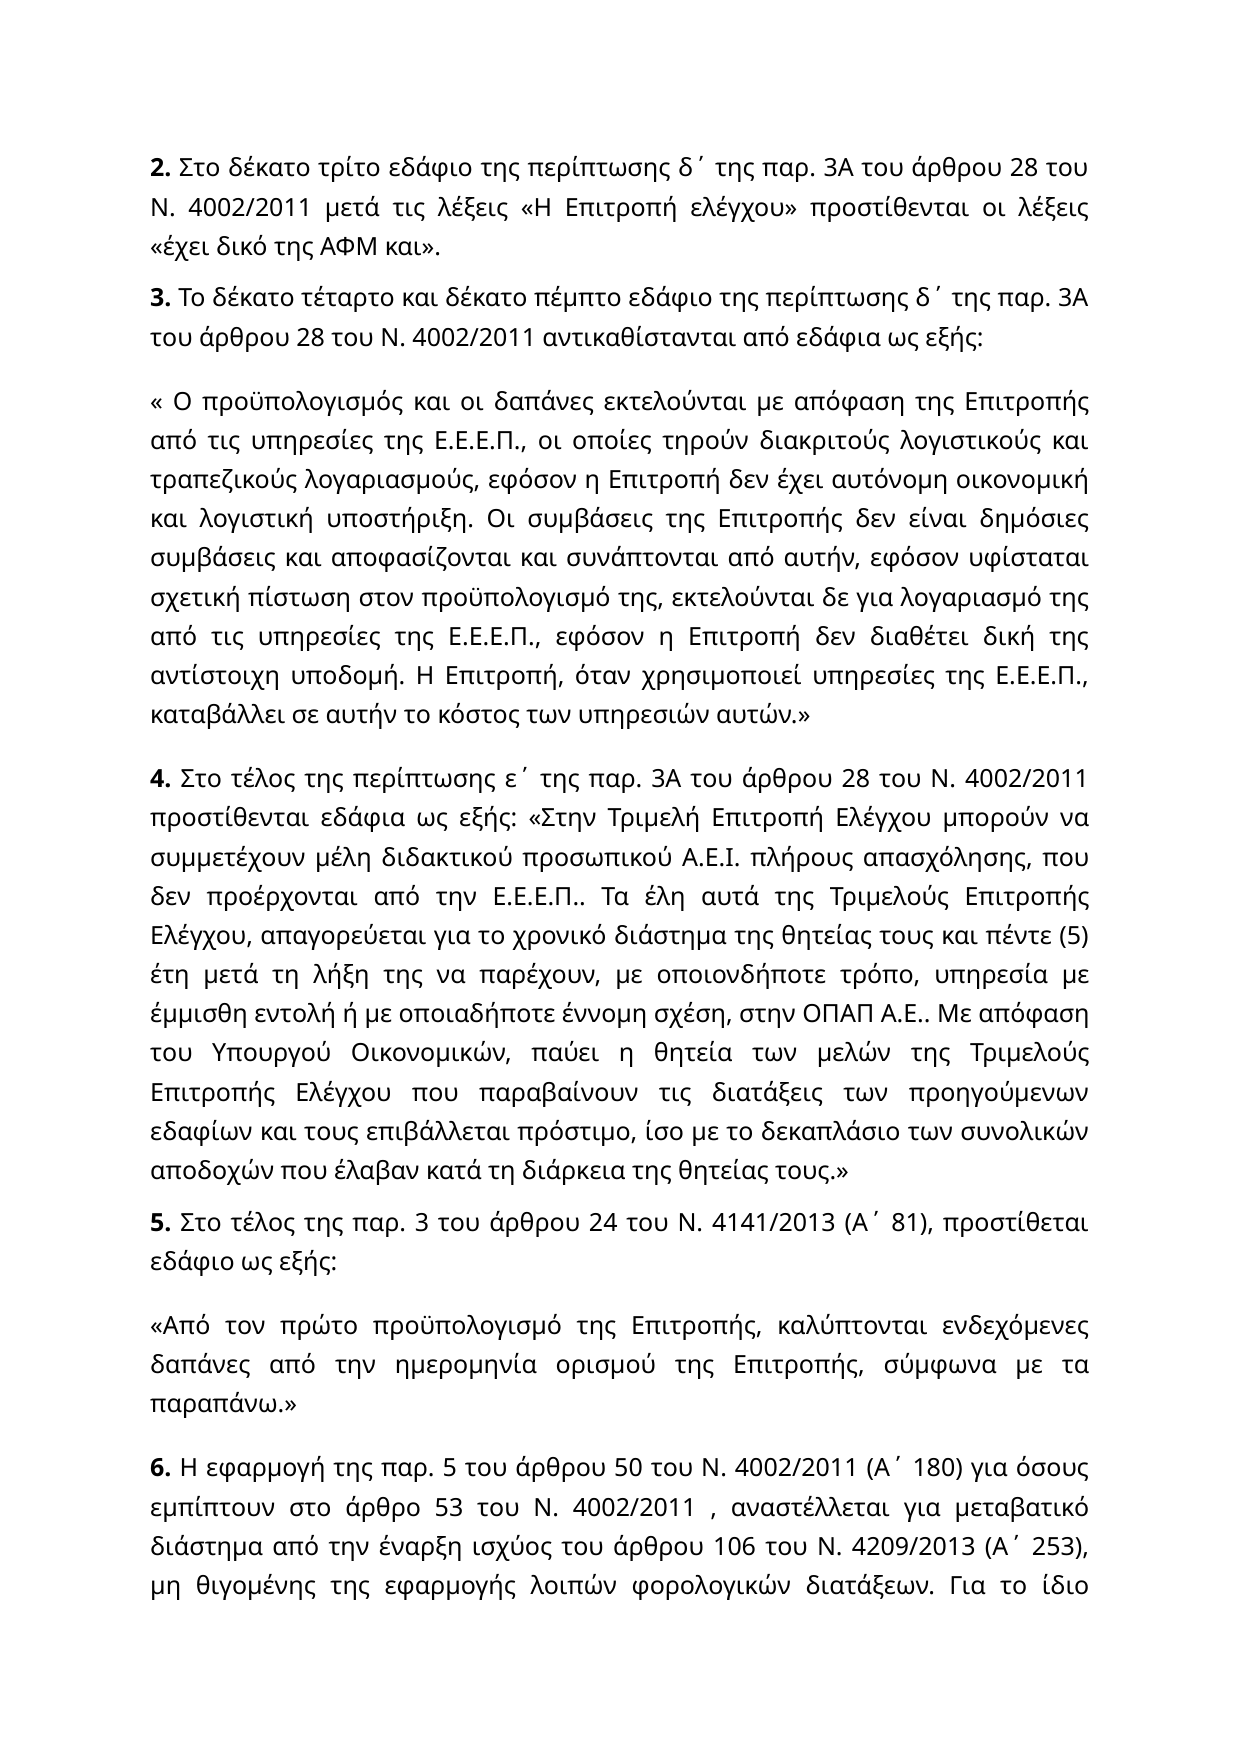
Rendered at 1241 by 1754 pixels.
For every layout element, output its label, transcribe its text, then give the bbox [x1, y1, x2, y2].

text 5. Στο τέλος της παρ. 3 του άρθρου 24 του Ν. 4141/2013 (Α΄ 81), προστίθεται εδάφιο ως εξής: [150, 1204, 1090, 1277]
text 3. Το δέκατο τέταρτο και δέκατο πέμπτο εδάφιο της περίπτωσης δ΄ της παρ. 3Α του άρθρου 28 του Ν. 4002/2011 αντικαθίστανται από εδάφια ως εξής: [150, 280, 1090, 353]
text 2. Στο δέκατο τρίτο εδάφιο της περίπτωσης δ΄ της παρ. 3Α του άρθρου 28 του Ν. 4002/2011 μετά τις λέξεις «Η Επιτροπή ελέγχου» προστίθενται οι λέξεις «έχει δικό της ΑΦΜ και». [150, 150, 1090, 262]
text 6. Η εφαρμογή της παρ. 5 του άρθρου 50 του Ν. 4002/2011 (Α΄ 180) για όσους εμπίπτουν στο άρθρο 53 του Ν. 4002/2011 , αναστέλλεται για μεταβατικό διάστημα από την έναρξη ισχύος του άρθρου 106 του Ν. 4209/2013 (Α΄ 253), μη θιγομένης της εφαρμογής λοιπών φορολογικών διατάξεων. Για το ίδιο [150, 1450, 1090, 1602]
text «Από τον πρώτο προϋπολογισμό της Επιτροπής, καλύπτονται ενδεχόμενες δαπάνες από την ημερομηνία ορισμού της Επιτροπής, σύμφωνα με τα παραπάνω.» [150, 1307, 1090, 1420]
text 4. Στο τέλος της περίπτωσης ε΄ της παρ. 3Α του άρθρου 28 του Ν. 4002/2011 προστίθενται εδάφια ως εξής: «Στην Τριμελή Επιτροπή Ελέγχου μπορούν να συμμετέχουν μέλη διδακτικού προσωπικού Α.Ε.Ι. πλήρους απασχόλησης, που δεν προέρχονται από την Ε.Ε.Ε.Π.. Τα έλη αυτά της Τριμελούς Επιτροπής Ελέγχου, απαγορεύεται για το χρονικό διάστημα της θητείας τους και πέντε (5) έτη μετά τη λήξη της να παρέχουν, με οποιονδήποτε τρόπο, υπηρεσία με έμμισθη εντολή ή με οποιαδήποτε έννομη σχέση, στην ΟΠΑΠ Α.Ε.. Με απόφαση του Υπουργού Οικονομικών, παύει η θητεία των μελών της Τριμελούς Επιτροπής Ελέγχου που παραβαίνουν τις διατάξεις των προηγούμενων εδαφίων και τους επιβάλλεται πρόστιμο, ίσο με το δεκαπλάσιο των συνολικών αποδοχών που έλαβαν κατά τη διάρκεια της θητείας τους.» [150, 761, 1090, 1187]
text « Ο προϋπολογισμός και οι δαπάνες εκτελούνται με απόφαση της Επιτροπής από τις υπηρεσίες της Ε.Ε.Ε.Π., οι οποίες τηρούν διακριτούς λογιστικούς και τραπεζικούς λογαριασμούς, εφόσον η Επιτροπή δεν έχει αυτόνομη οικονομική και λογιστική υποστήριξη. Οι συμβάσεις της Επιτροπής δεν είναι δημόσιες συμβάσεις και αποφασίζονται και συνάπτονται από αυτήν, εφόσον υφίσταται σχετική πίστωση στον προϋπολογισμό της, εκτελούνται δε για λογαριασμό της από τις υπηρεσίες της Ε.Ε.Ε.Π., εφόσον η Επιτροπή δεν διαθέτει δική της αντίστοιχη υποδομή. Η Επιτροπή, όταν χρησιμοποιεί υπηρεσίες της Ε.Ε.Ε.Π., καταβάλλει σε αυτήν το κόστος των υπηρεσιών αυτών.» [150, 383, 1090, 731]
